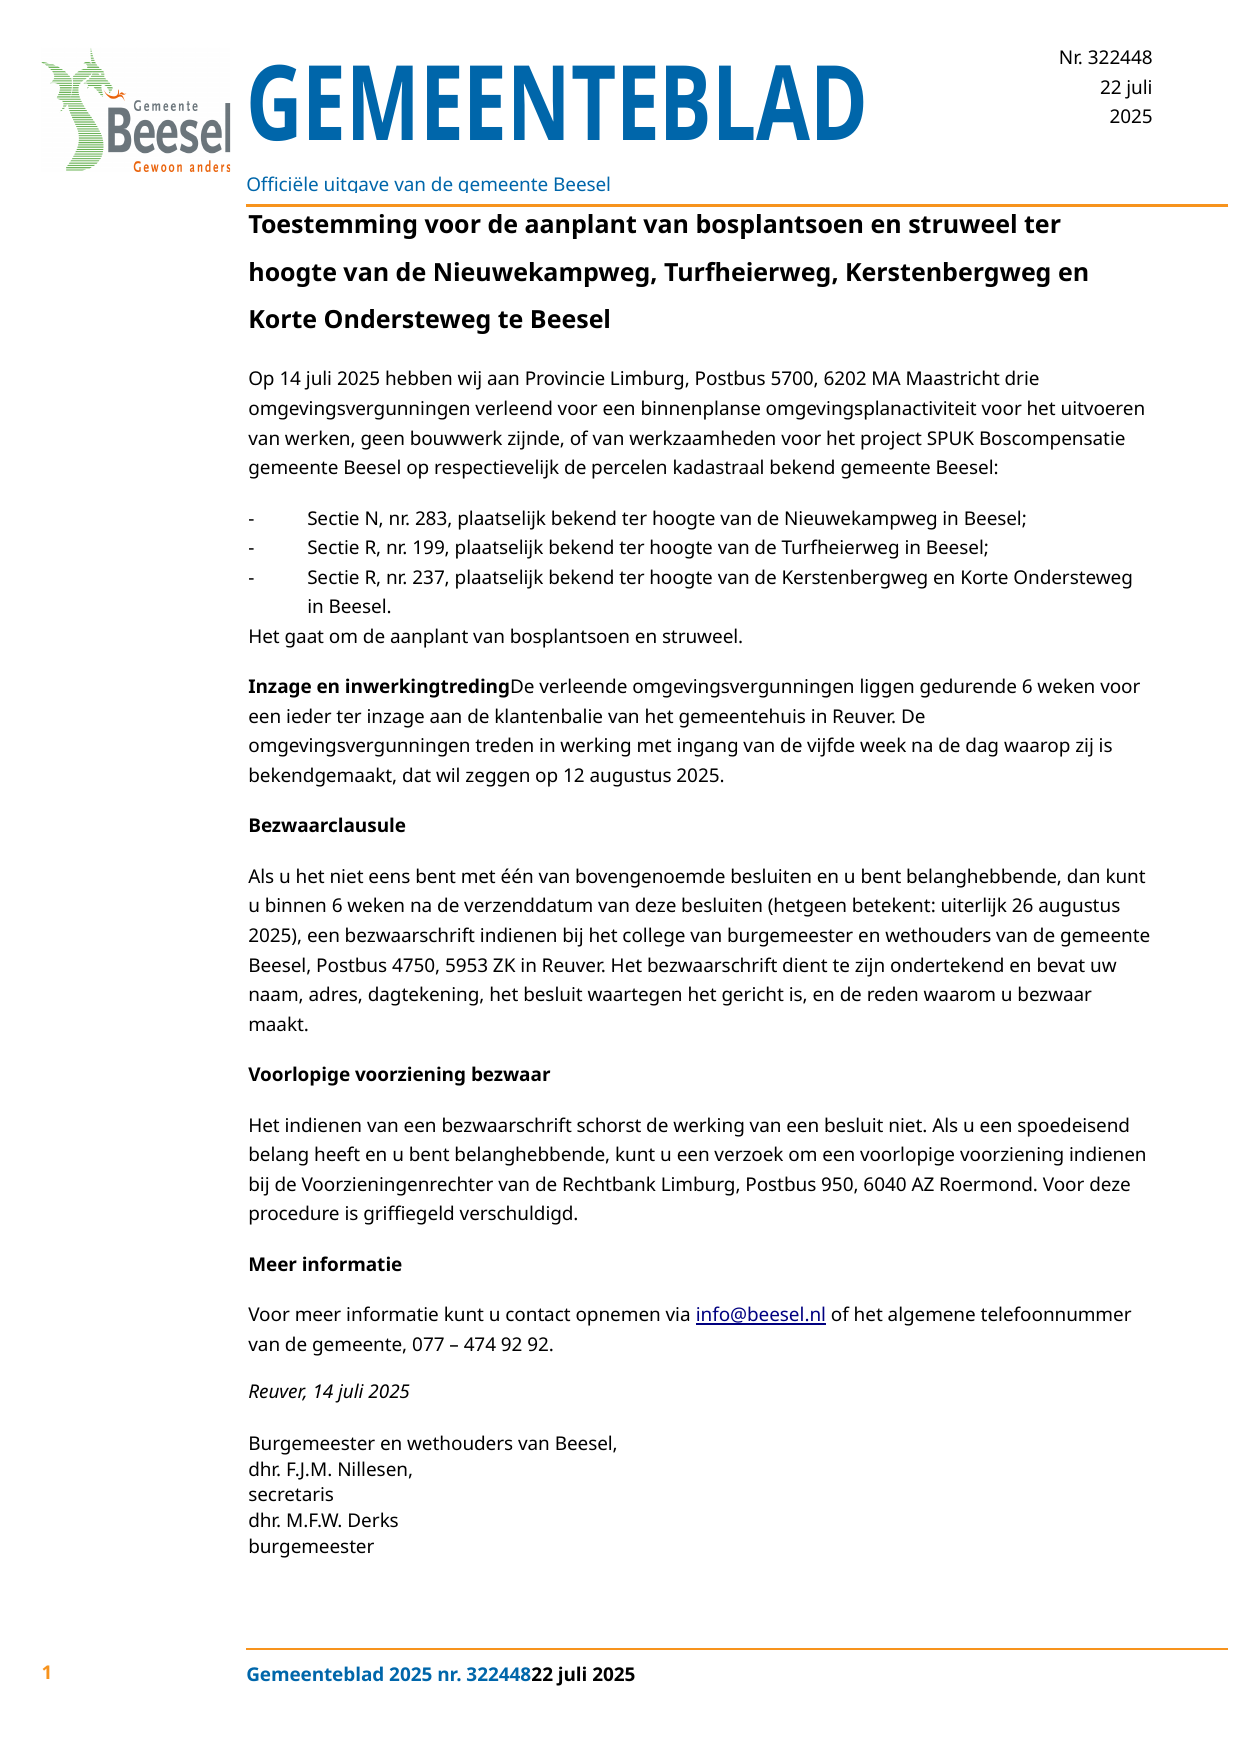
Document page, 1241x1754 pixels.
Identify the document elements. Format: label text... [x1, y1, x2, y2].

list Sectie R, nr. 199, plaatselijk bekend ter hoogte van de Turfheierweg in Beesel; [248, 534, 1152, 560]
text Inzage en inwerkingtredingDe verleende omgevingsvergunningen liggen gedurende 6 weken voor een ieder ter inzage aan de klantenbalie van het gemeentehuis in Reuver. De omgevingsvergunningen treden in werking met ingang van de vijfde week na de dag waarop zij is bekendgemaakt, dat wil zeggen op 12 augustus 2025. [248, 673, 1152, 788]
text Het gaat om de aanplant van bosplantsoen en struweel. [248, 623, 1152, 649]
text Op 14 juli 2025 hebben wij aan Provincie Limburg, Postbus 5700, 6202 MA Maastricht drie omgevingsvergunningen verleend voor een binnenplanse omgevingsplanactiviteit voor het uitvoeren van werken, geen bouwwerk zijnde, of van werkzaamheden voor het project SPUK Boscompensatie gemeente Beesel op respectievelijk de percelen kadastraal bekend gemeente Beesel: [248, 366, 1152, 480]
text Burgemeester en wethouders van Beesel, [248, 1430, 1152, 1456]
picture [41, 47, 231, 172]
list Sectie R, nr. 237, plaatselijk bekend ter hoogte van de Kerstenbergweg en Korte Ondersteweg in Beesel. [248, 564, 1152, 619]
text dhr. M.F.W. Derks [248, 1507, 1152, 1533]
text dhr. F.J.M. Nillesen, [248, 1456, 1152, 1482]
text Voorlopige voorziening bezwaar [248, 1061, 1152, 1087]
text Meer informatie [248, 1251, 1152, 1277]
text Als u het niet eens bent met één van bovengenoemde besluiten en u bent belanghebbende, dan kunt u binnen 6 weken na de verzenddatum van deze besluiten (hetgeen betekent: uiterlijk 26 augustus 2025), een bezwaarschrift indienen bij het college van burgemeester en wethouders van de gemeente Beesel, Postbus 4750, 5953 ZK in Reuver. Het bezwaarschrift dient te zijn ondertekend en bevat uw naam, adres, dagtekening, het besluit waartegen het gericht is, en de reden waarom u bezwaar maakt. [248, 863, 1152, 1037]
text Toestemming voor de aanplant van bosplantsoen en struweel ter hoogte van de Nieuwekampweg, Turfheierweg, Kerstenbergweg en Korte Ondersteweg te Beesel [248, 207, 1152, 336]
text Het indienen van een bezwaarschrift schorst de werking van een besluit niet. Als u een spoedeisend belang heeft en u bent belanghebbende, kunt u een verzoek om een voorlopige voorziening indienen bij de Voorzieningenrechter van de Rechtbank Limburg, Postbus 950, 6040 AZ Roermond. Voor deze procedure is griffiegeld verschuldigd. [248, 1112, 1152, 1226]
text burgemeester [248, 1533, 1152, 1559]
list Sectie N, nr. 283, plaatselijk bekend ter hoogte van de Nieuwekampweg in Beesel; [248, 505, 1152, 530]
text secretaris [248, 1482, 1152, 1507]
text Voor meer informatie kunt u contact opnemen via info@beesel.nl of het algemene telefoonnummer van de gemeente, 077 – 474 92 92. [248, 1301, 1152, 1357]
text Reuver, 14 juli 2025 [248, 1379, 1152, 1404]
text Bezwaarclausule [248, 813, 1152, 838]
